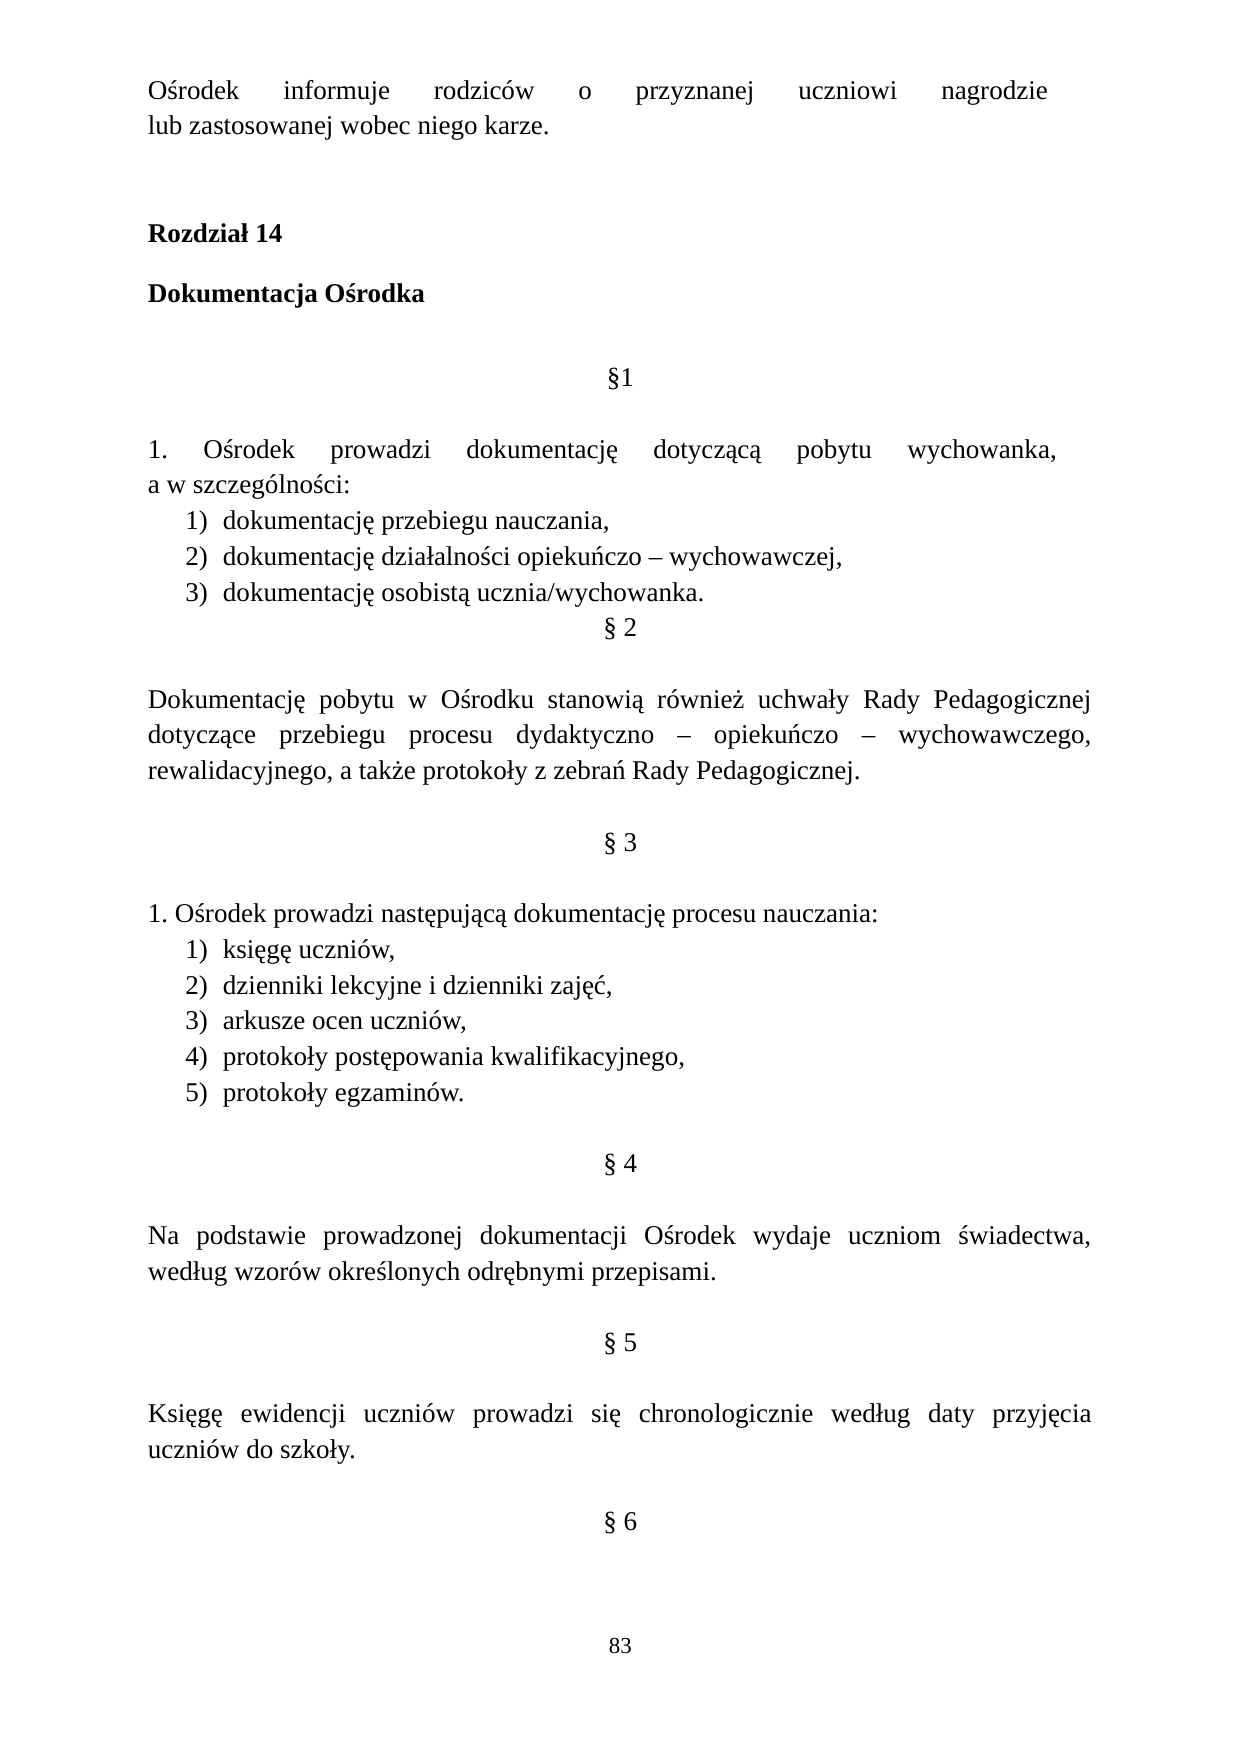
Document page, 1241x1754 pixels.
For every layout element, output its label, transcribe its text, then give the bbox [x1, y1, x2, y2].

text § 3 [148, 826, 1092, 857]
text Rozdział 14 [148, 217, 1092, 248]
text 1. Ośrodek prowadzi następującą dokumentację procesu nauczania: [148, 897, 1092, 928]
list dokumentację działalności opiekuńczo – wychowawczej, [185, 540, 1092, 571]
text Dokumentację pobytu w Ośrodku stanowią również uchwały Rady Pedagogicznej dotyczące przebiegu procesu dydaktyczno – opiekuńczo – wychowawczego, rewalidacyjnego, a także protokoły z zebrań Rady Pedagogicznej. [148, 683, 1092, 786]
list dzienniki lekcyjne i dzienniki zajęć, [185, 969, 1092, 1000]
list protokoły postępowania kwalifikacyjnego, [185, 1040, 1092, 1071]
text § 5 [148, 1326, 1092, 1357]
list arkusze ocen uczniów, [185, 1004, 1092, 1036]
text Ośrodek informuje rodziców o przyznanej uczniowi nagrodzie lub zastosowanej wobec niego karze. [148, 74, 1092, 141]
list dokumentację przebiegu nauczania, [185, 504, 1092, 535]
list dokumentację osobistą ucznia/wychowanka. [185, 576, 1092, 607]
text § 6 [148, 1505, 1092, 1536]
subtitle Dokumentacja Ośrodka [148, 277, 1092, 308]
text Księgę ewidencji uczniów prowadzi się chronologicznie według daty przyjęcia uczniów do szkoły. [148, 1397, 1092, 1464]
text § 2 [148, 611, 1092, 643]
list protokoły egzaminów. [185, 1076, 1092, 1107]
text §1 [148, 361, 1092, 392]
list księgę uczniów, [185, 933, 1092, 964]
text Na podstawie prowadzonej dokumentacji Ośrodek wydaje uczniom świadectwa, według wzorów określonych odrębnymi przepisami. [148, 1219, 1092, 1286]
text 1. Ośrodek prowadzi dokumentację dotyczącą pobytu wychowanka, a w szczególności: [148, 433, 1092, 500]
text § 4 [148, 1147, 1092, 1178]
